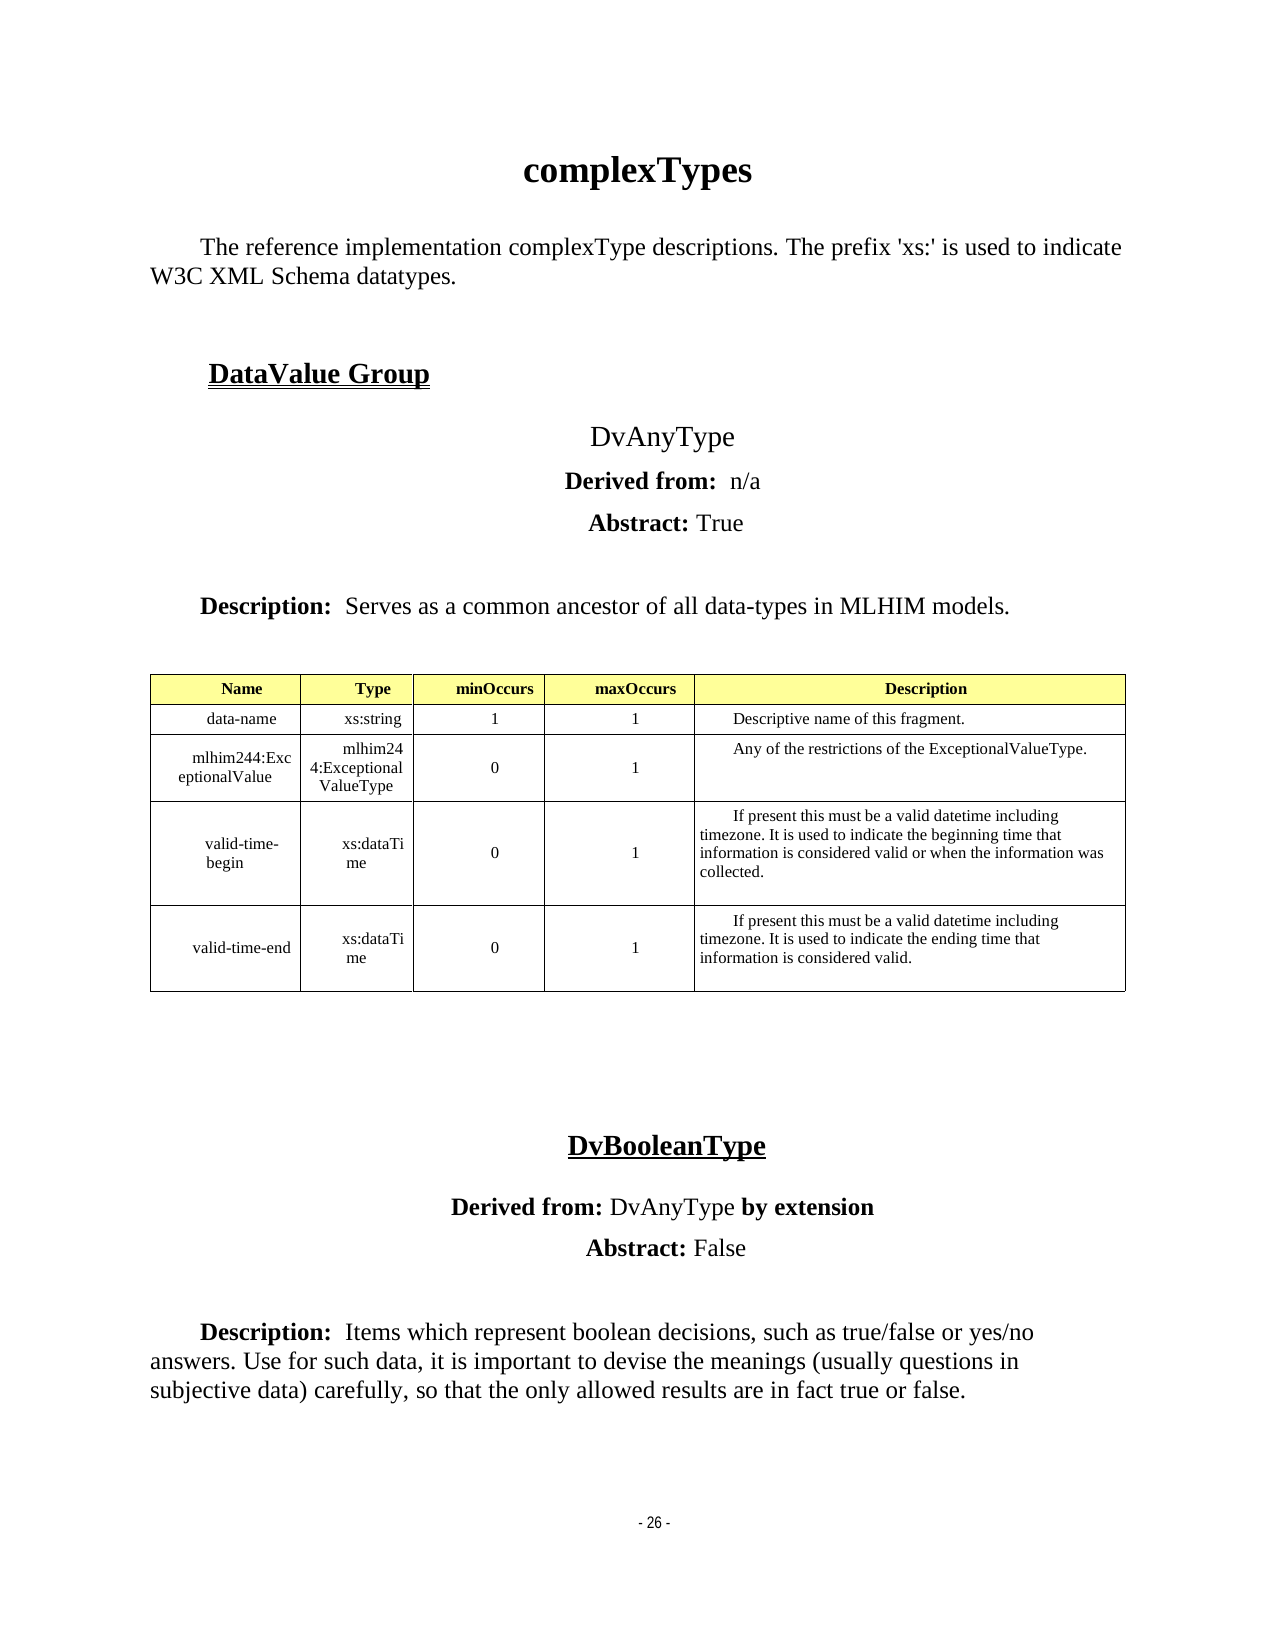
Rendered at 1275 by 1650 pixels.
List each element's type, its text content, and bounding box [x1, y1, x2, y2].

table_cell If present this must be a valid datetime including timezone. It is used to indicate the beginning time that information is considered valid or when the information was collected. [695, 802, 1125, 905]
text Derived from: n/a [150, 466, 1125, 495]
subtitle DataValue Group [150, 356, 1125, 390]
table_cell 1 [545, 705, 694, 734]
text Abstract: False [150, 1233, 1125, 1262]
table_header maxOccurs [545, 675, 694, 704]
table_cell 1 [545, 735, 694, 801]
text Description: Items which represent boolean decisions, such as true/false or yes/no answers. Use for such data, it is important to devise the meanings (usually questions in subjective data) carefully, so that the only allowed results are in fact true or false. [150, 1316, 1125, 1404]
table_cell 0 [414, 802, 544, 905]
table_header Name [151, 675, 300, 704]
table_cell 1 [414, 705, 544, 734]
text Derived from: DvAnyType by extension [150, 1192, 1125, 1221]
table_cell xs:dataTime [301, 906, 412, 991]
table_cell 0 [414, 906, 544, 991]
table_cell 1 [545, 906, 694, 991]
table_header minOccurs [414, 675, 544, 704]
table_header Description [695, 675, 1125, 704]
table_cell Descriptive name of this fragment. [695, 705, 1125, 734]
table_cell mlhim244:ExceptionalValue [151, 735, 300, 801]
table_header Type [301, 675, 412, 704]
text DvBooleanType [150, 1128, 1125, 1162]
table_cell xs:dataTime [301, 802, 412, 905]
text The reference implementation complexType descriptions. The prefix 'xs:' is used to indicate W3C XML Schema datatypes. [150, 232, 1125, 290]
table_cell Any of the restrictions of the ExceptionalValueType. [695, 735, 1125, 801]
table_cell valid-time-end [151, 906, 300, 991]
text Description: Serves as a common ancestor of all data-types in MLHIM models. [150, 591, 1125, 619]
title complexTypes [150, 147, 1125, 190]
text Abstract: True [150, 507, 1125, 536]
table_cell xs:string [301, 705, 412, 734]
table_cell valid-time-begin [151, 802, 300, 905]
table_cell data-name [151, 705, 300, 734]
table_cell 0 [414, 735, 544, 801]
table_cell 1 [545, 802, 694, 905]
table_cell mlhim244:ExceptionalValueType [301, 735, 412, 801]
table_cell If present this must be a valid datetime including timezone. It is used to indicate the ending time that information is considered valid. [695, 906, 1125, 991]
